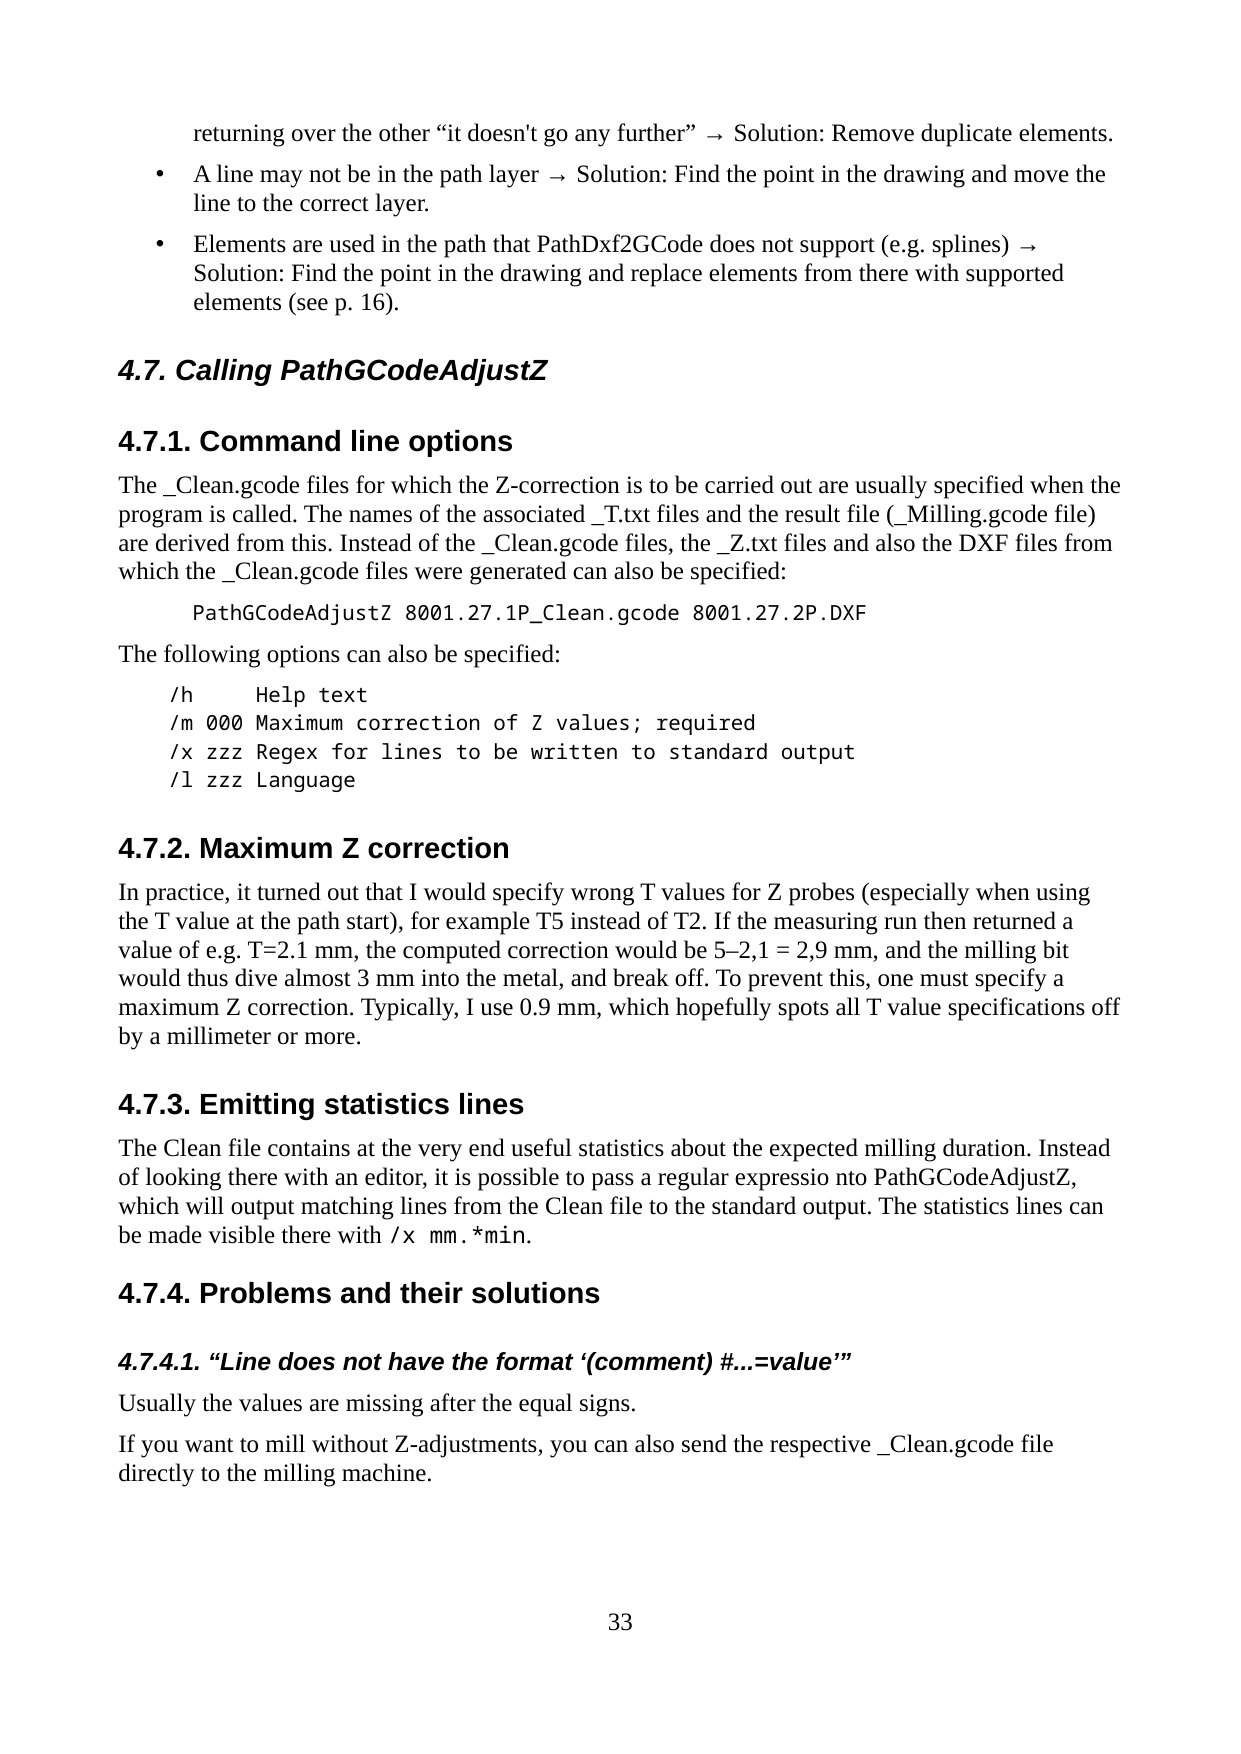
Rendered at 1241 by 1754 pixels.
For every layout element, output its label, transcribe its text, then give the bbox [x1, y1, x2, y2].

text /h Help text /m 000 Maximum correction of Z values; required /x zzz Regex for lines to be written to standard output /l zzz Language [118, 680, 1122, 794]
text If you want to mill without Z-adjustments, you can also send the respective _Clean.gcode file directly to the milling machine. [118, 1429, 1122, 1487]
subtitle 4.7.4. Problems and their solutions [118, 1276, 1122, 1309]
text The _Clean.gcode files for which the Z-correction is to be carried out are usually specified when the program is called. The names of the associated _T.txt files and the result file (_Milling.gcode file) are derived from this. Instead of the _Clean.gcode files, the _Z.txt files and also the DXF files from which the _Clean.gcode files were generated can also be specified: [118, 470, 1122, 585]
text PathGCodeAdjustZ 8001.27.1P_Clean.gcode 8001.27.2P.DXF [118, 598, 1122, 626]
text The following options can also be specified: [118, 639, 1122, 667]
text Usually the values are missing after the equal signs. [118, 1388, 1122, 1417]
text In practice, it turned out that I would specify wrong T values for Z probes (especially when using the T value at the path start), for example T5 instead of T2. If the measuring run then returned a value of e.g. T=2.1 mm, the computed correction would be 5–2,1 = 2,9 mm, and the milling bit would thus dive almost 3 mm into the metal, and break off. To prevent this, one must specify a maximum Z correction. Typically, I use 0.9 mm, which hopefully spots all T value specifications off by a millimeter or more. [118, 877, 1122, 1050]
subtitle 4.7.1. Command line options [118, 424, 1122, 458]
list A line may not be in the path layer → Solution: Find the point in the drawing and move the line to the correct layer. [156, 159, 1122, 217]
subtitle 4.7. Calling PathGCodeAdjustZ [118, 353, 1122, 387]
subtitle 4.7.2. Maximum Z correction [118, 831, 1122, 865]
subtitle 4.7.3. Emitting statistics lines [118, 1087, 1122, 1121]
subtitle 4.7.4.1. “Line does not have the format ‘(comment) #...=value’” [118, 1347, 1122, 1375]
list Elements are used in the path that PathDxf2GCode does not support (e.g. splines) → Solution: Find the point in the drawing and replace elements from there with supported elements (see p. 15). [156, 229, 1122, 316]
list returning over the other “it doesn't go any further” → Solution: Remove duplicate elements. [156, 118, 1122, 147]
text The Clean file contains at the very end useful statistics about the expected milling duration. Instead of looking there with an editor, it is possible to pass a regular expressio nto PathGCodeAdjustZ, which will output matching lines from the Clean file to the standard output. The statistics lines can be made visible there with /x mm.*min. [118, 1133, 1122, 1251]
